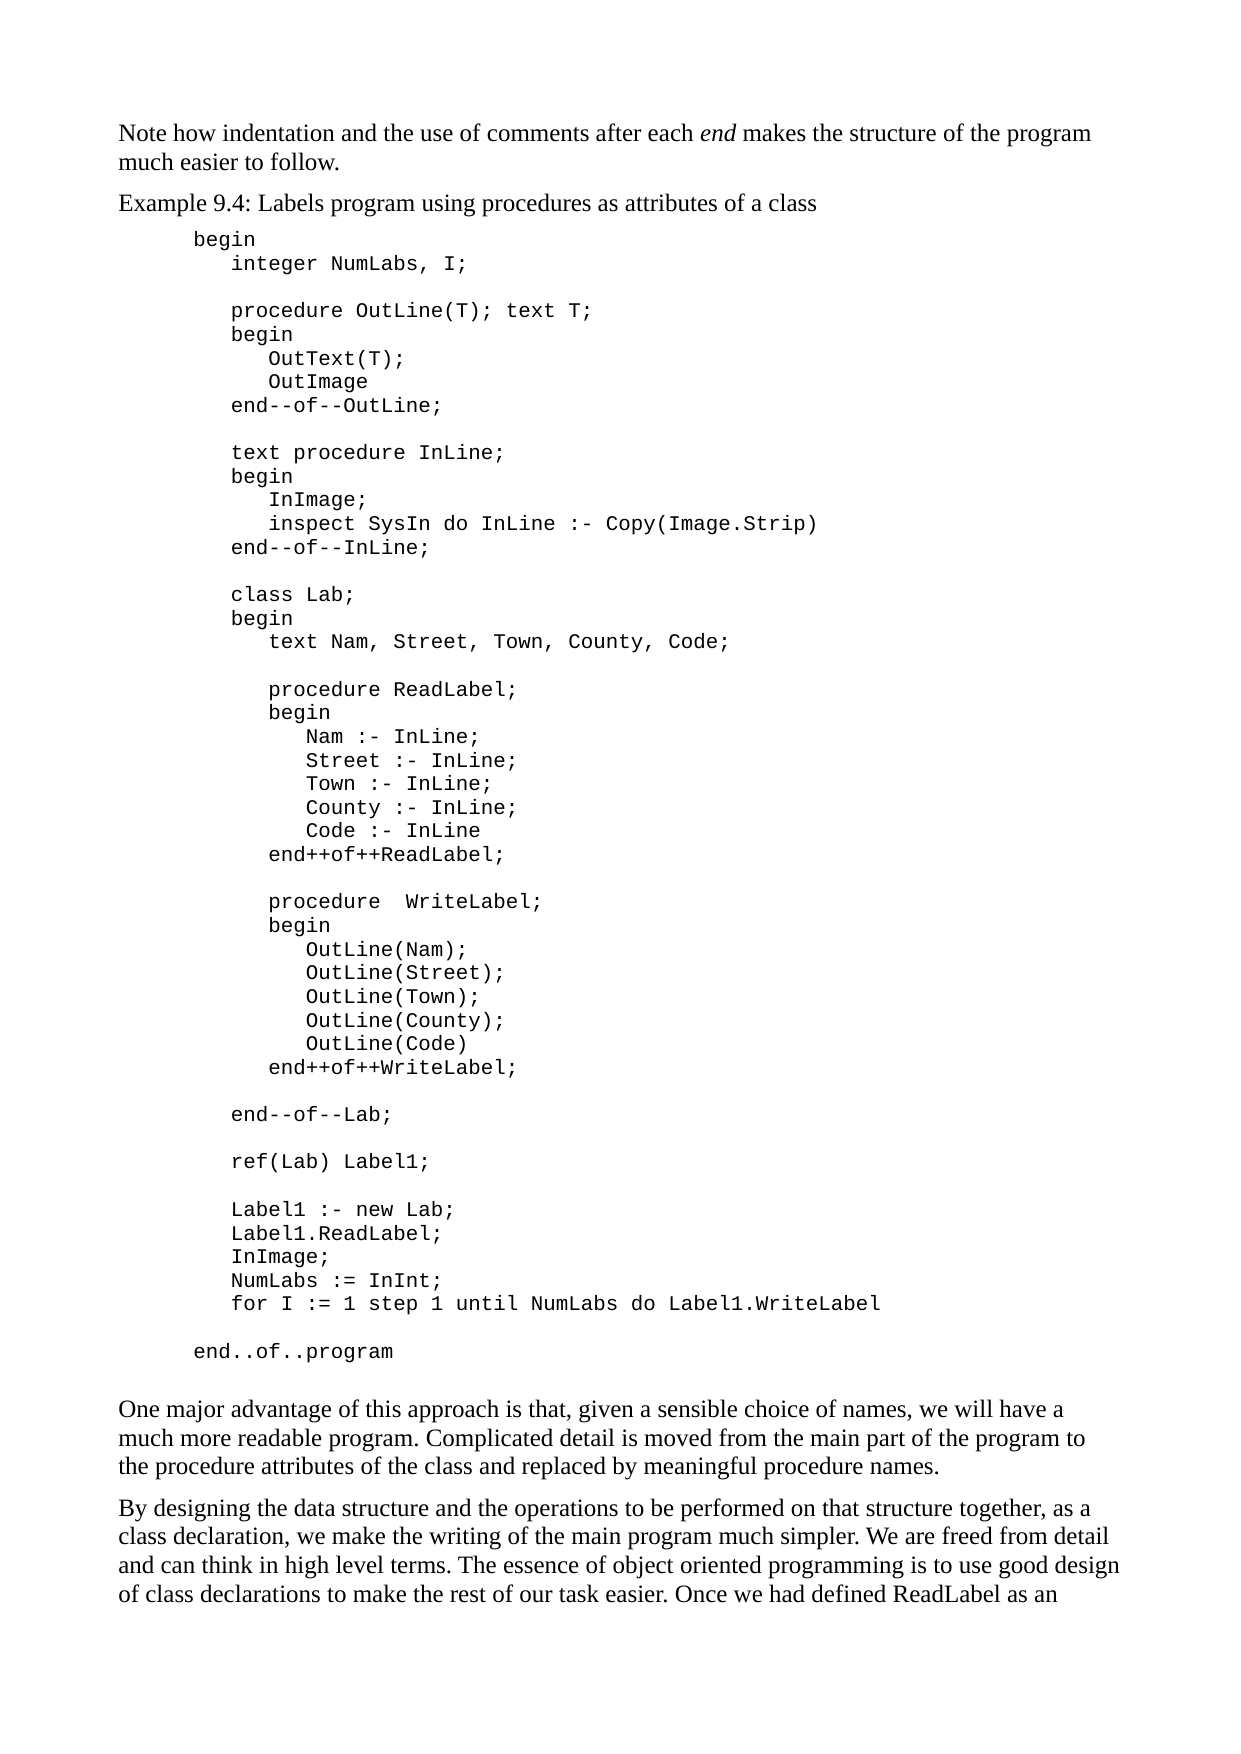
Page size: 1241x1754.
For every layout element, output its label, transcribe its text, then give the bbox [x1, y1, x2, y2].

text text procedure InLine; [118, 442, 1122, 466]
text OutLine(Code) [118, 1033, 1122, 1057]
text InImage; [118, 1246, 1122, 1270]
text Note how indentation and the use of comments after each end makes the structure of the program much easier to follow. [118, 118, 1122, 176]
text end--of--OutLine; [118, 395, 1122, 418]
text begin [118, 608, 1122, 631]
text class Lab; [118, 584, 1122, 608]
text Street :- InLine; [118, 749, 1122, 773]
text inspect SysIn do InLine :- Copy(Image.Strip) [118, 513, 1122, 537]
text begin [118, 324, 1122, 348]
text end--of--Lab; [118, 1104, 1122, 1128]
text end++of++WriteLabel; [118, 1057, 1122, 1081]
text procedure WriteLabel; [118, 891, 1122, 915]
text ref(Lab) Label1; [118, 1152, 1122, 1175]
text County :- InLine; [118, 797, 1122, 821]
text end--of--InLine; [118, 537, 1122, 560]
text procedure ReadLabel; [118, 679, 1122, 702]
text Label1.ReadLabel; [118, 1222, 1122, 1246]
text Code :- InLine [118, 821, 1122, 844]
text InImage; [118, 489, 1122, 513]
text begin [118, 702, 1122, 726]
text OutLine(Town); [118, 986, 1122, 1010]
text OutLine(Nam); [118, 939, 1122, 962]
text OutLine(Street); [118, 962, 1122, 986]
text end++of++ReadLabel; [118, 844, 1122, 868]
text begin [118, 915, 1122, 939]
text procedure OutLine(T); text T; [118, 300, 1122, 324]
text By designing the data structure and the operations to be performed on that structure together, as a class declaration, we make the writing of the main program much simpler. We are freed from detail and can think in high level terms. The essence of object oriented programming is to use good design of class declarations to make the rest of our task easier. Once we had defined ReadLabel as an [118, 1493, 1122, 1608]
text end..of..program [118, 1341, 1122, 1364]
text begin [118, 229, 1122, 253]
text OutImage [118, 371, 1122, 395]
text NumLabs := InInt; [118, 1270, 1122, 1293]
text for I := 1 step 1 until NumLabs do Label1.WriteLabel [118, 1293, 1122, 1317]
text Label1 :- new Lab; [118, 1199, 1122, 1222]
text Town :- InLine; [118, 773, 1122, 797]
text integer NumLabs, I; [118, 253, 1122, 277]
text text Nam, Street, Town, County, Code; [118, 631, 1122, 655]
text begin [118, 466, 1122, 489]
text Example 9.4: Labels program using procedures as attributes of a class [118, 188, 1122, 217]
text One major advantage of this approach is that, given a sensible choice of names, we will have a much more readable program. Complicated detail is moved from the main part of the program to the procedure attributes of the class and replaced by meaningful procedure names. [118, 1394, 1122, 1480]
text OutLine(County); [118, 1010, 1122, 1033]
text Nam :- InLine; [118, 726, 1122, 749]
text OutText(T); [118, 348, 1122, 371]
